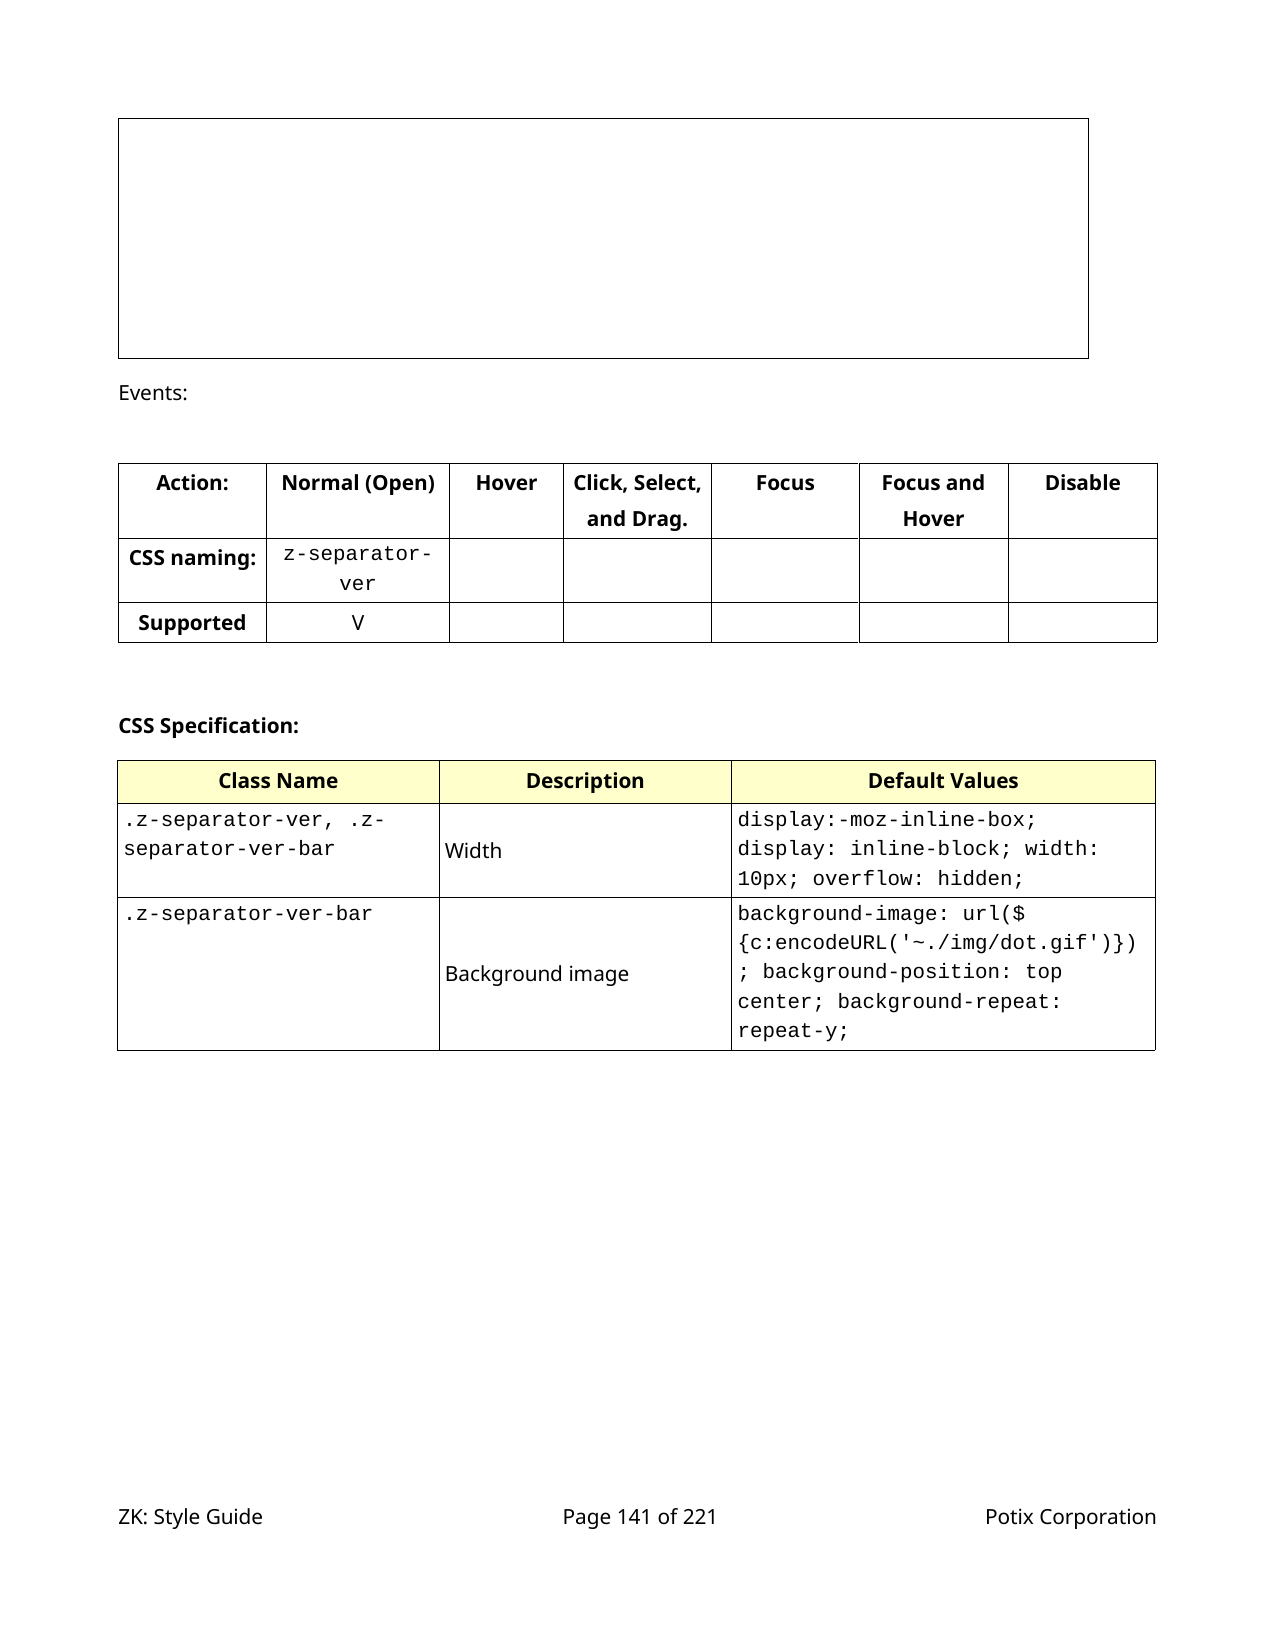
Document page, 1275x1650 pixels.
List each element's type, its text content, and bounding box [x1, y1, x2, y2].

table_cell [1009, 603, 1157, 642]
table_header Description [440, 761, 731, 803]
table_cell [860, 603, 1008, 642]
table_cell [450, 539, 563, 602]
table_cell Width [440, 804, 731, 897]
table_cell display:-moz-inline-box; display: inline-block; width: 10px; overflow: hidden; [732, 804, 1155, 897]
table_header Default Values [732, 761, 1155, 803]
table_header Action: [119, 464, 266, 538]
table_header Disable [1009, 464, 1157, 538]
table_cell [119, 119, 1088, 358]
text CSS Specification: [118, 711, 1157, 740]
table_cell Supported [119, 603, 266, 642]
table_cell z-separator-ver [267, 539, 449, 602]
table_cell V [267, 603, 449, 642]
table_header Class Name [118, 761, 439, 803]
table_cell [450, 603, 563, 642]
table_cell .z-separator-ver, .z-separator-ver-bar [118, 804, 439, 897]
table_cell [712, 539, 858, 602]
table_cell [860, 539, 1008, 602]
table_header Focus and Hover [860, 464, 1008, 538]
text Events: [118, 378, 1157, 442]
table_header Hover [450, 464, 563, 538]
table_cell [712, 603, 858, 642]
table_cell [564, 603, 711, 642]
table_header Click, Select, and Drag. [564, 464, 711, 538]
table_header Normal (Open) [267, 464, 449, 538]
table_cell Background image [440, 898, 731, 1050]
table_cell background-image: url(${c:encodeURL('~./img/dot.gif')}); background-position: top center; background-repeat: repeat-y; [732, 898, 1155, 1050]
table_cell .z-separator-ver-bar [118, 898, 439, 1050]
table_cell [1009, 539, 1157, 602]
table_header Focus [712, 464, 858, 538]
table_cell CSS naming: [119, 539, 266, 602]
table_cell [564, 539, 711, 602]
